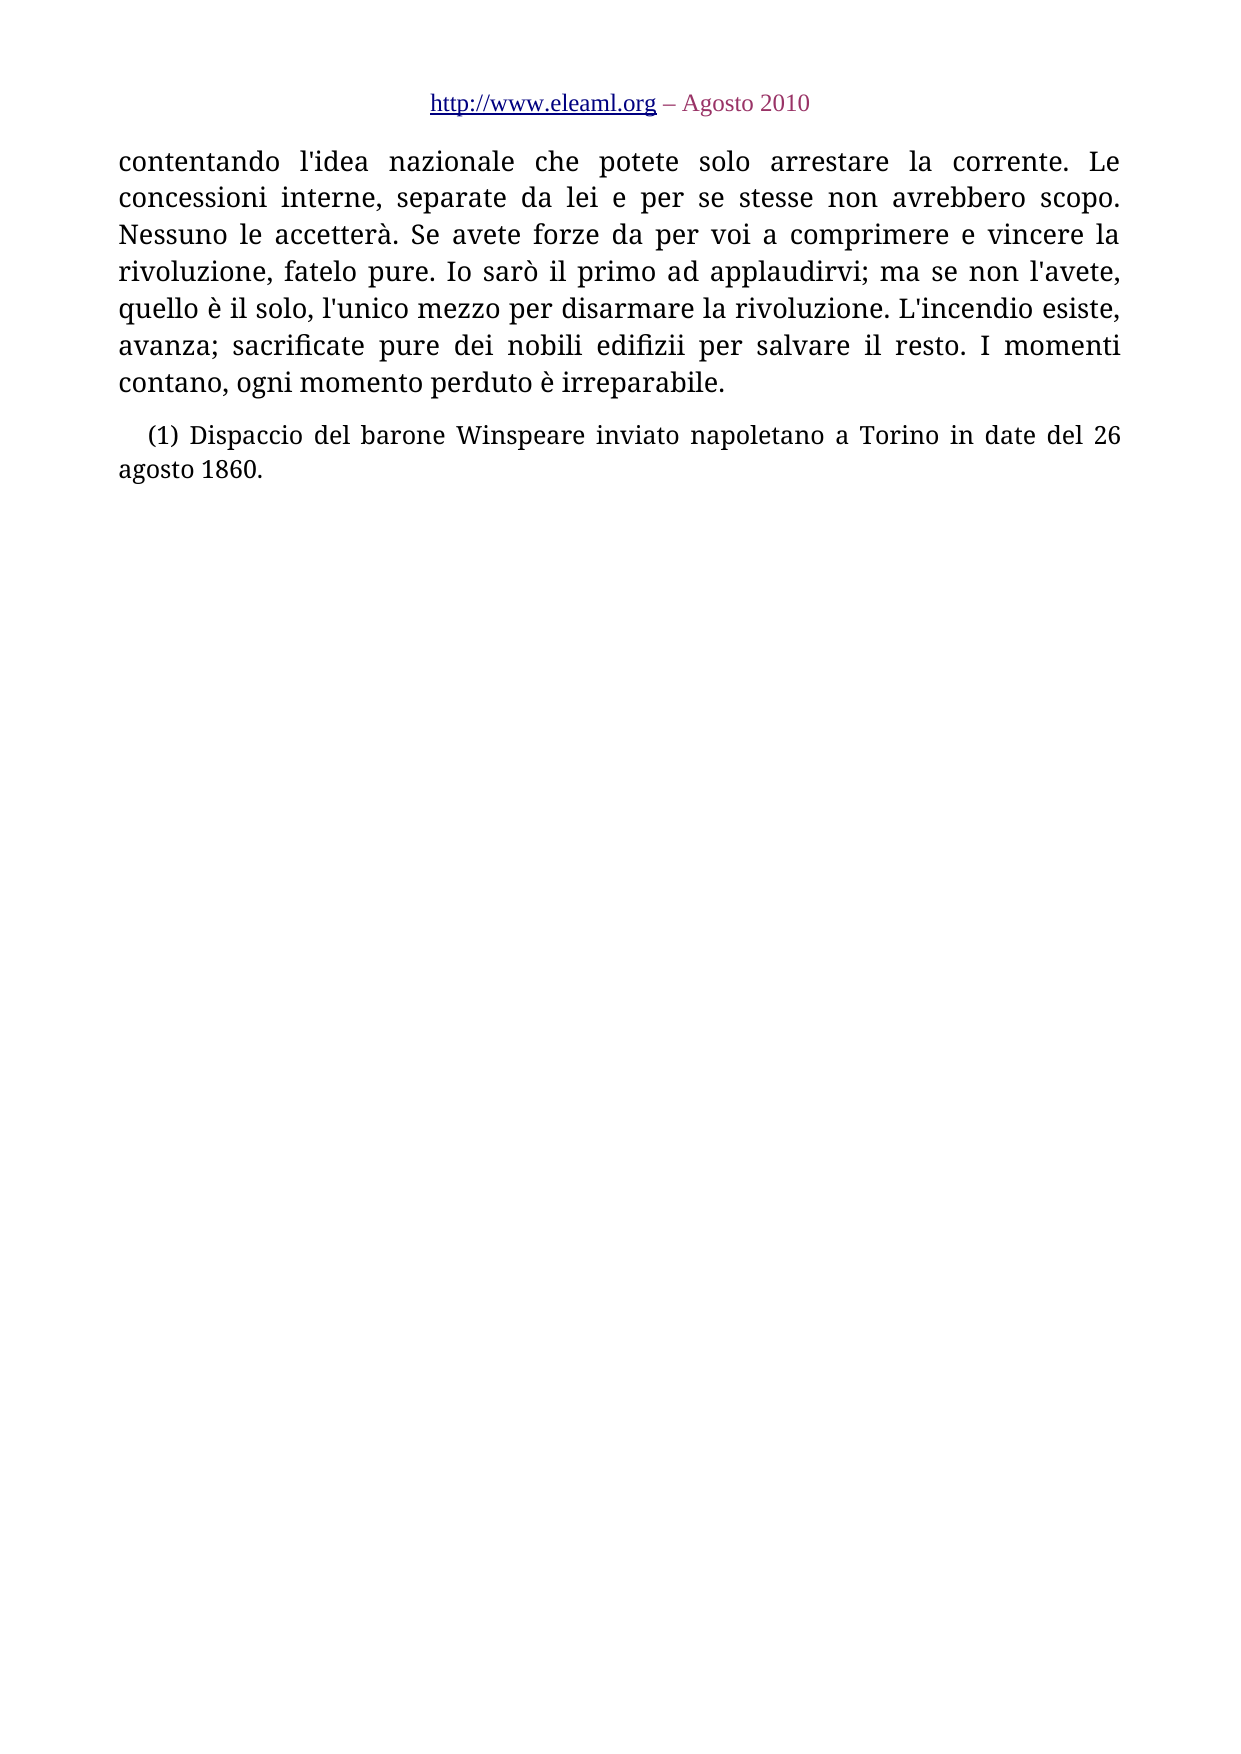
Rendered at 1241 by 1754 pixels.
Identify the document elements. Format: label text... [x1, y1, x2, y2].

text contentando l'idea nazionale che potete solo arrestare la corrente. Le concessioni interne, separate da lei e per se stesse non avrebbero scopo. Nessuno le accetterà. Se avete forze da per voi a comprimere e vincere la rivoluzione, fatelo pure. Io sarò il primo ad applaudirvi; ma se non l'avete, quello è il solo, l'unico mezzo per disarmare la rivoluzione. L'incendio esiste, avanza; sacrificate pure dei nobili edifizii per salvare il resto. I momenti contano, ogni momento perduto è irreparabile. [118, 142, 1122, 400]
text (1) Dispaccio del barone Winspeare inviato napoletano a Torino in date del 26 agosto 1860. [118, 417, 1122, 485]
